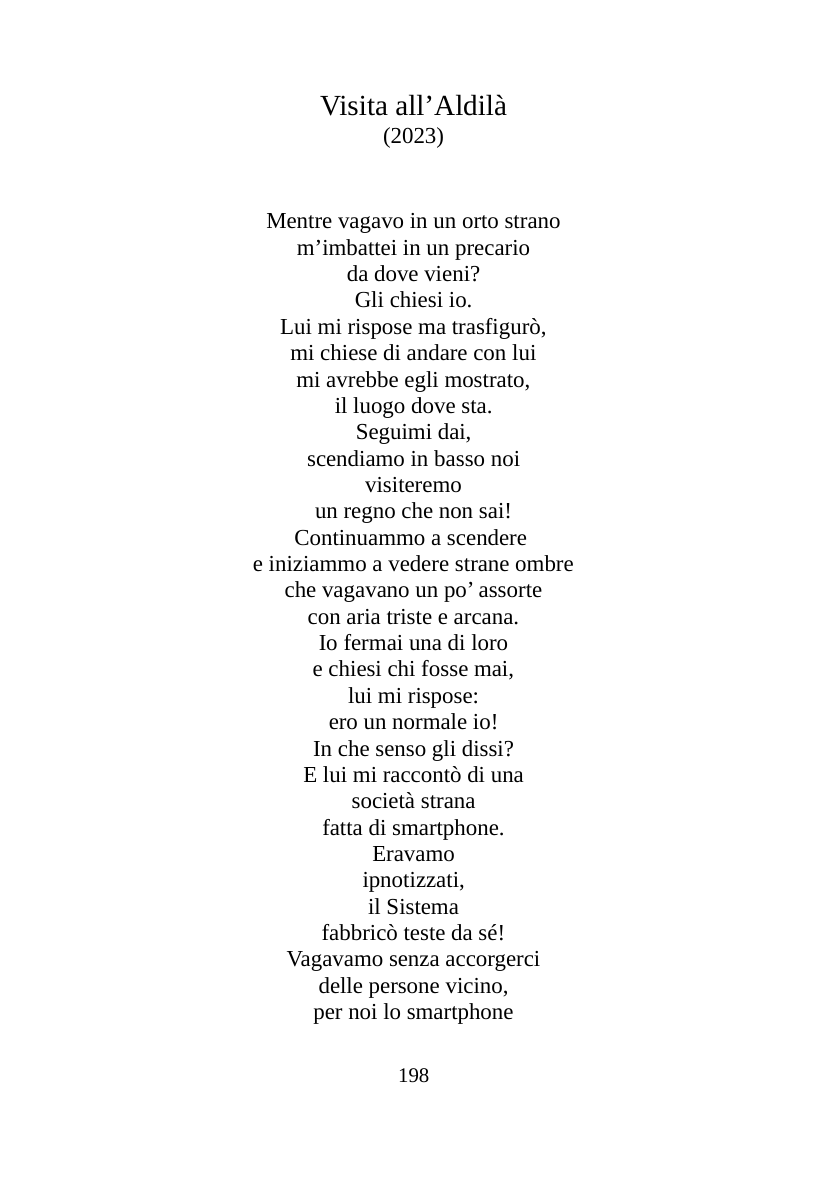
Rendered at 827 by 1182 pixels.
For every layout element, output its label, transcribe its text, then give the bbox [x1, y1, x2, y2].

text Io fermai una di loro [88, 629, 738, 656]
text Gli chiesi io. [88, 287, 738, 313]
text per noi lo smartphone [88, 998, 738, 1024]
text Eravamo [88, 840, 738, 866]
text ero un normale io! [88, 708, 738, 734]
text mi avrebbe egli mostrato, [88, 366, 738, 392]
text il luogo dove sta. [88, 392, 738, 418]
text Lui mi rispose ma trasfigurò, [88, 313, 738, 339]
text Seguimi dai, [88, 418, 738, 445]
text Visita all’Aldilà (2023) [88, 88, 738, 148]
text lui mi rispose: [88, 682, 738, 708]
text mi chiese di andare con lui [88, 339, 738, 366]
text scendiamo in basso noi [88, 445, 738, 471]
text fatta di smartphone. [88, 814, 738, 840]
text società strana [88, 787, 738, 814]
text In che senso gli dissi? [88, 734, 738, 761]
text il Sistema [88, 893, 738, 919]
text visiteremo [88, 471, 738, 497]
text delle persone vicino, [88, 972, 738, 998]
text Continuammo a scendere [88, 524, 738, 550]
text che vagavano un po’ assorte [88, 576, 738, 603]
text un regno che non sai! [88, 497, 738, 524]
text con aria triste e arcana. [88, 603, 738, 629]
text Mentre vagavo in un orto strano [88, 207, 738, 234]
text Vagavamo senza accorgerci [88, 945, 738, 972]
text da dove vieni? [88, 260, 738, 287]
text e iniziammo a vedere strane ombre [88, 550, 738, 576]
text E lui mi raccontò di una [88, 761, 738, 787]
text ipnotizzati, [88, 866, 738, 893]
text e chiesi chi fosse mai, [88, 656, 738, 682]
text fabbricò teste da sé! [88, 919, 738, 945]
text m’imbattei in un precario [88, 234, 738, 260]
